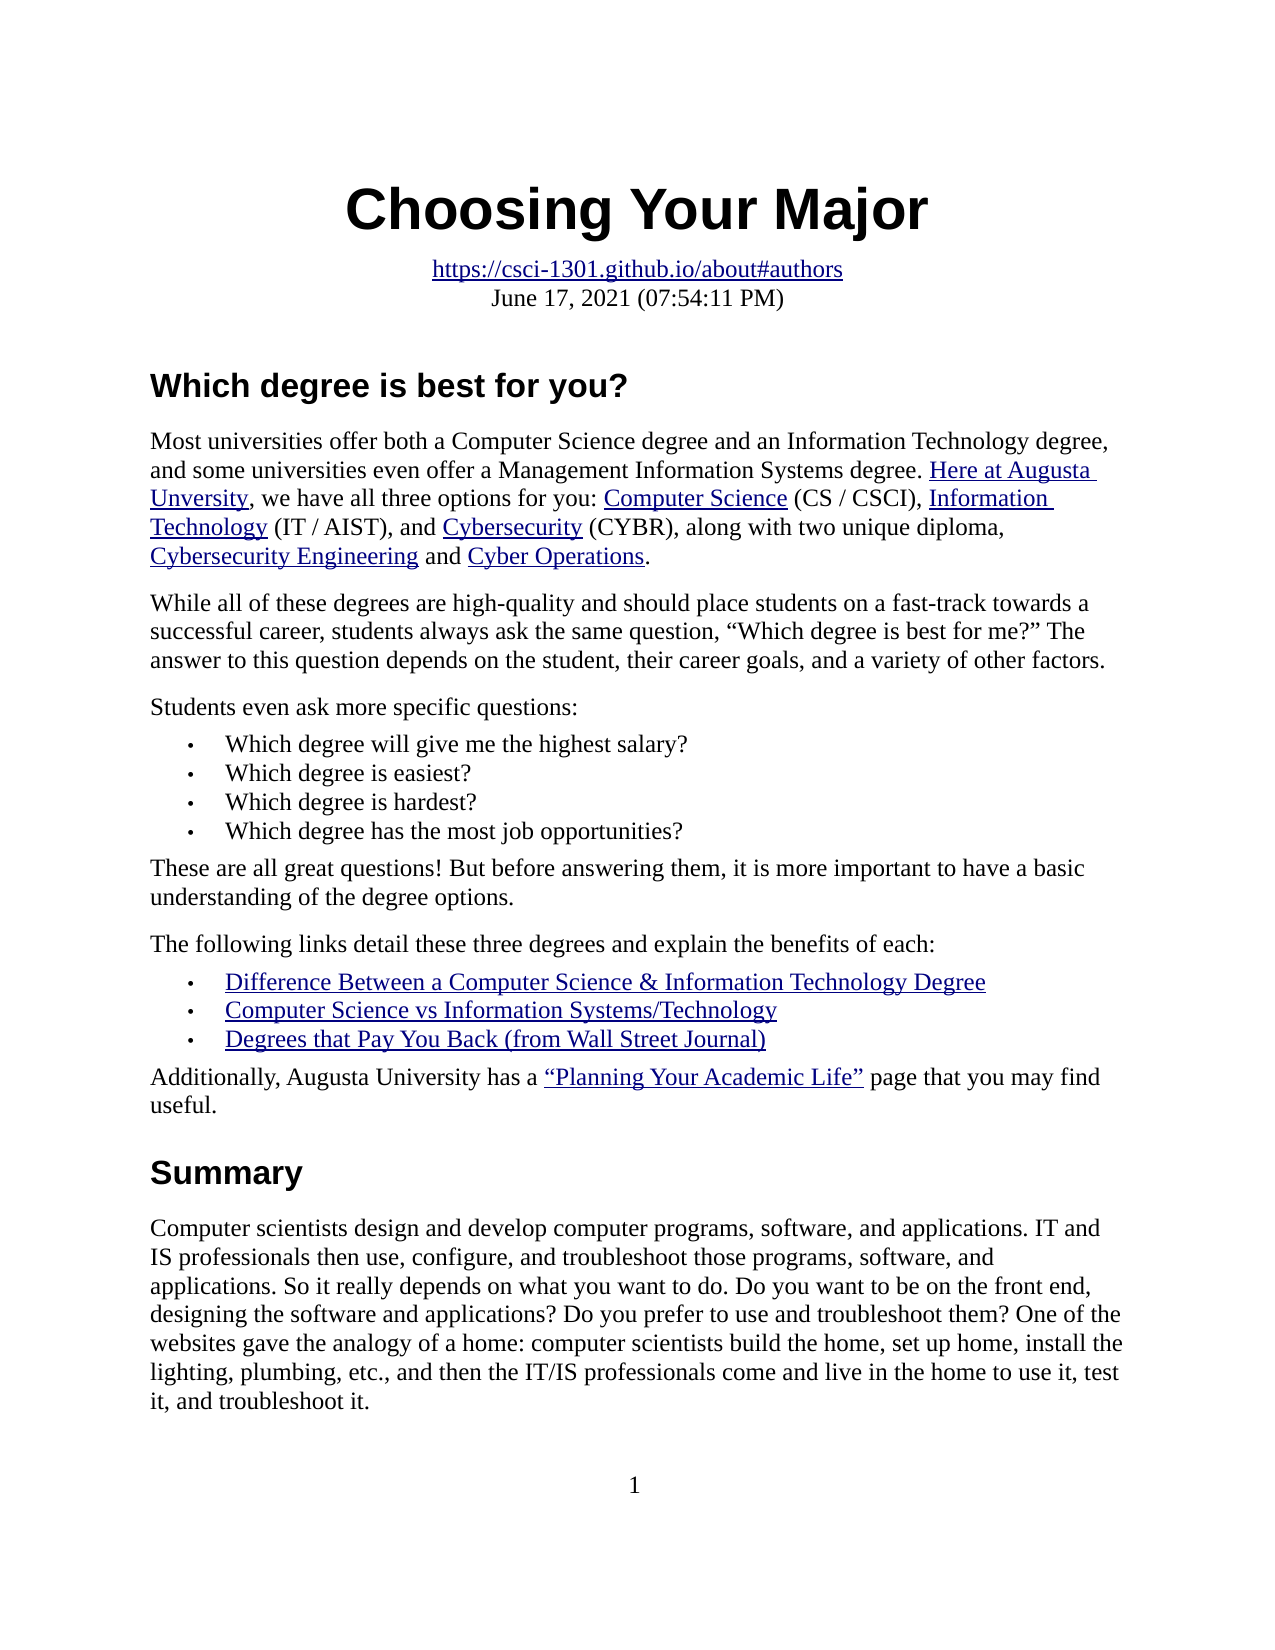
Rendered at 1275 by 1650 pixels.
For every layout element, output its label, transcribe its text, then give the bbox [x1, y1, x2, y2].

text The following links detail these three degrees and explain the benefits of each: [150, 929, 1125, 958]
text Computer scientists design and develop computer programs, software, and applications. IT and IS professionals then use, configure, and troubleshoot those programs, software, and applications. So it really depends on what you want to do. Do you want to be on the front end, designing the software and applications? Do you prefer to use and troubleshoot them? One of the websites gave the analogy of a home: computer scientists build the home, set up home, install the lighting, plumbing, etc., and then the IT/IS professionals come and live in the home to use it, test it, and troubleshoot it. [150, 1213, 1125, 1414]
list Degrees that Pay You Back (from Wall Street Journal) [187, 1024, 1125, 1053]
text June 17, 2021 (07:54:11 PM) [150, 283, 1125, 312]
text Most universities offer both a Computer Science degree and an Information Technology degree, and some universities even offer a Management Information Systems degree. Here at Augusta Unversity, we have all three options for you: Computer Science (CS / CSCI), Information Technology (IT / AIST), and Cybersecurity (CYBR), along with two unique diploma, Cybersecurity Engineering and Cyber Operations. [150, 426, 1125, 570]
list Which degree has the most job opportunities? [187, 816, 1125, 844]
subtitle Summary [150, 1153, 1125, 1192]
list Which degree is hardest? [187, 787, 1125, 816]
title Choosing Your Major [150, 175, 1125, 242]
list Difference Between a Computer Science & Information Technology Degree [187, 967, 1125, 995]
subtitle Which degree is best for you? [150, 366, 1125, 404]
text https://csci-1301.github.io/about#authors [150, 254, 1125, 283]
list Which degree will give me the highest salary? [187, 729, 1125, 758]
text Students even ask more specific questions: [150, 692, 1125, 721]
text These are all great questions! But before answering them, it is more important to have a basic understanding of the degree options. [150, 853, 1125, 911]
list Which degree is easiest? [187, 758, 1125, 787]
text While all of these degrees are high-quality and should place students on a fast-track towards a successful career, students always ask the same question, “Which degree is best for me?” The answer to this question depends on the student, their career goals, and a variety of other factors. [150, 588, 1125, 674]
text Additionally, Augusta University has a “Planning Your Academic Life” page that you may find useful. [150, 1062, 1125, 1119]
list Computer Science vs Information Systems/Technology [187, 995, 1125, 1024]
